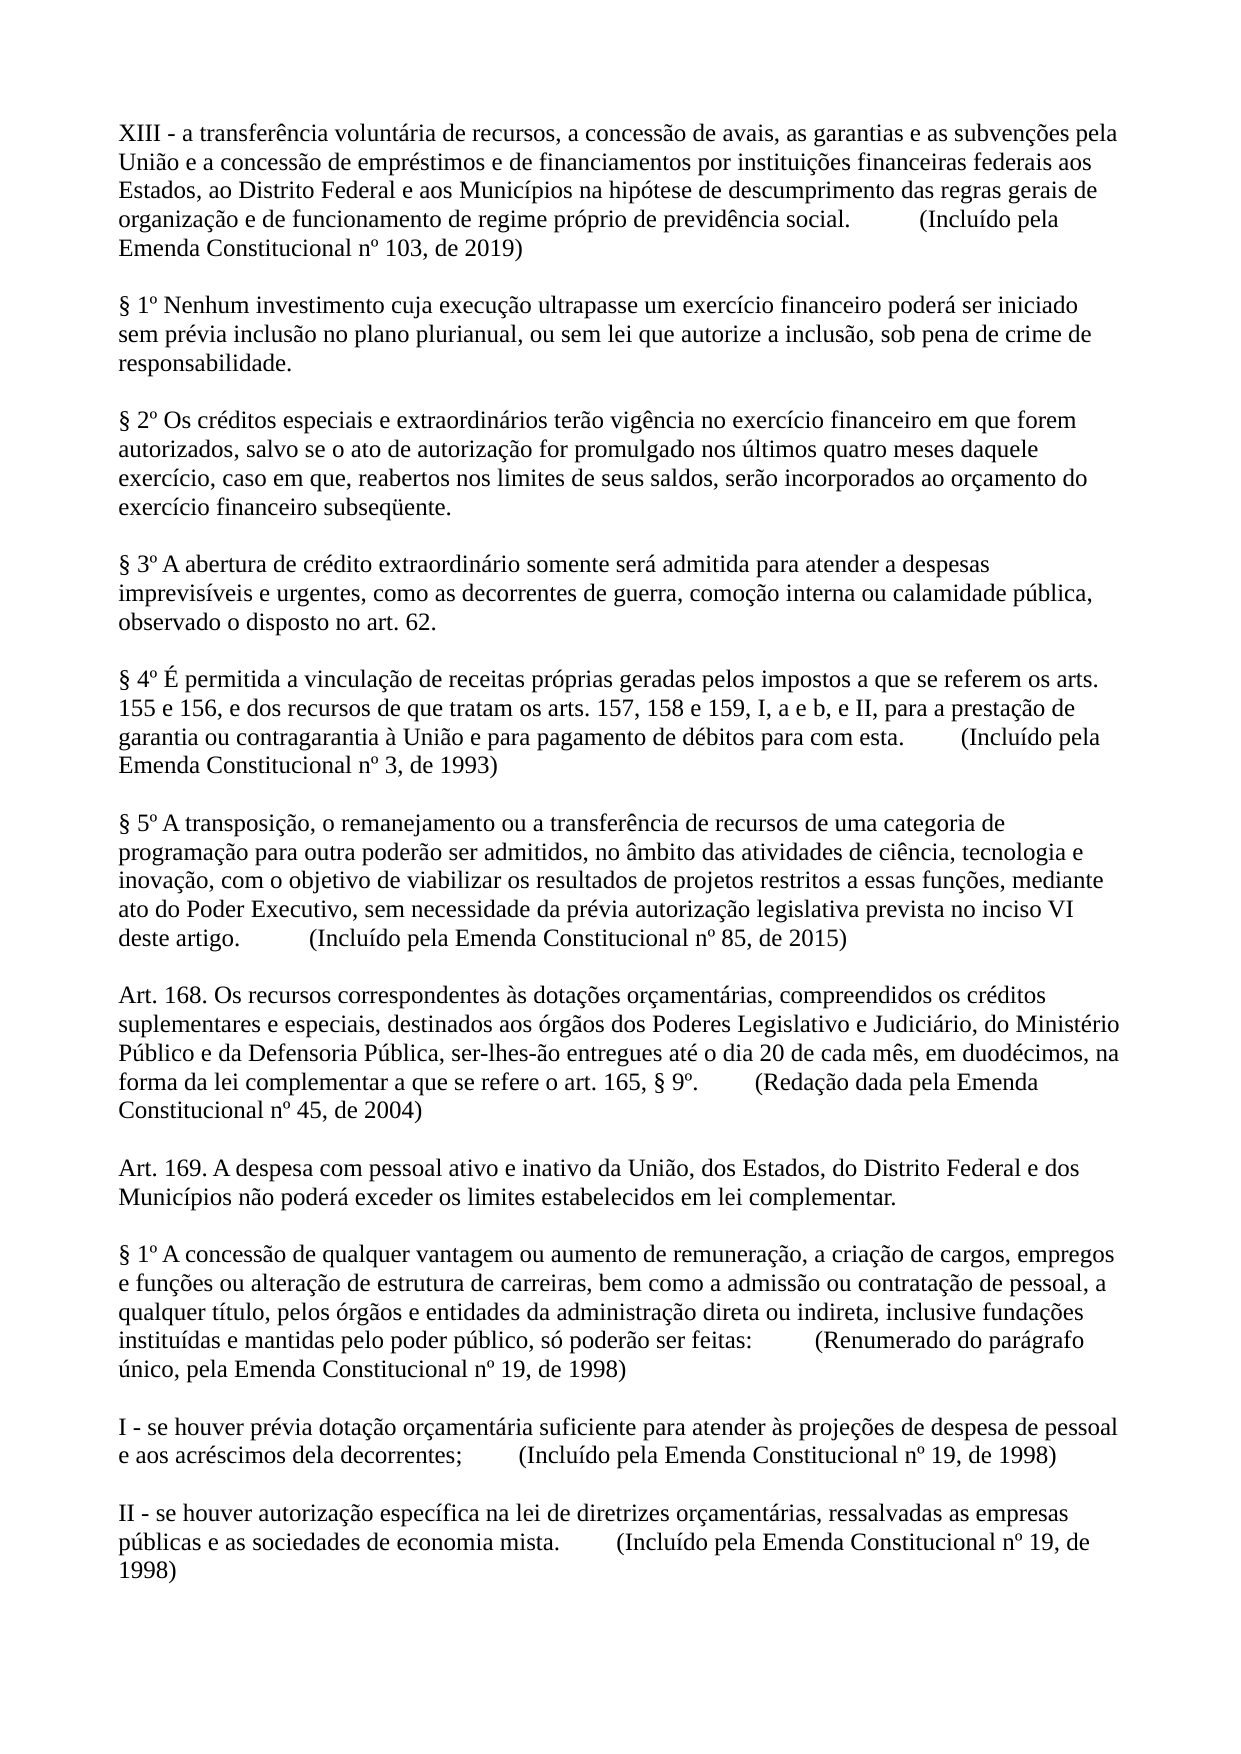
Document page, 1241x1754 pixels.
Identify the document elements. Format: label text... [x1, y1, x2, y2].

text § 1º Nenhum investimento cuja execução ultrapasse um exercício financeiro poderá ser iniciado sem prévia inclusão no plano plurianual, ou sem lei que autorize a inclusão, sob pena de crime de responsabilidade. [118, 291, 1122, 377]
text Art. 168. Os recursos correspondentes às dotações orçamentárias, compreendidos os créditos suplementares e especiais, destinados aos órgãos dos Poderes Legislativo e Judiciário, do Ministério Público e da Defensoria Pública, ser-lhes-ão entregues até o dia 20 de cada mês, em duodécimos, na forma da lei complementar a que se refere o art. 165, § 9º. (Redação dada pela Emenda Constitucional nº 45, de 2004) [118, 981, 1122, 1124]
text XIII - a transferência voluntária de recursos, a concessão de avais, as garantias e as subvenções pela União e a concessão de empréstimos e de financiamentos por instituições financeiras federais aos Estados, ao Distrito Federal e aos Municípios na hipótese de descumprimento das regras gerais de organização e de funcionamento de regime próprio de previdência social. (Incluído pela Emenda Constitucional nº 103, de 2019) [118, 118, 1122, 262]
text II - se houver autorização específica na lei de diretrizes orçamentárias, ressalvadas as empresas públicas e as sociedades de economia mista. (Incluído pela Emenda Constitucional nº 19, de 1998) [118, 1498, 1122, 1584]
text I - se houver prévia dotação orçamentária suficiente para atender às projeções de despesa de pessoal e aos acréscimos dela decorrentes; (Incluído pela Emenda Constitucional nº 19, de 1998) [118, 1412, 1122, 1469]
text § 1º A concessão de qualquer vantagem ou aumento de remuneração, a criação de cargos, empregos e funções ou alteração de estrutura de carreiras, bem como a admissão ou contratação de pessoal, a qualquer título, pelos órgãos e entidades da administração direta ou indireta, inclusive fundações instituídas e mantidas pelo poder público, só poderão ser feitas: (Renumerado do parágrafo único, pela Emenda Constitucional nº 19, de 1998) [118, 1239, 1122, 1383]
text Art. 169. A despesa com pessoal ativo e inativo da União, dos Estados, do Distrito Federal e dos Municípios não poderá exceder os limites estabelecidos em lei complementar. [118, 1153, 1122, 1211]
text § 3º A abertura de crédito extraordinário somente será admitida para atender a despesas imprevisíveis e urgentes, como as decorrentes de guerra, comoção interna ou calamidade pública, observado o disposto no art. 62. [118, 549, 1122, 636]
text § 5º A transposição, o remanejamento ou a transferência de recursos de uma categoria de programação para outra poderão ser admitidos, no âmbito das atividades de ciência, tecnologia e inovação, com o objetivo de viabilizar os resultados de projetos restritos a essas funções, mediante ato do Poder Executivo, sem necessidade da prévia autorização legislativa prevista no inciso VI deste artigo. (Incluído pela Emenda Constitucional nº 85, de 2015) [118, 808, 1122, 952]
text § 2º Os créditos especiais e extraordinários terão vigência no exercício financeiro em que forem autorizados, salvo se o ato de autorização for promulgado nos últimos quatro meses daquele exercício, caso em que, reabertos nos limites de seus saldos, serão incorporados ao orçamento do exercício financeiro subseqüente. [118, 406, 1122, 521]
text § 4º É permitida a vinculação de receitas próprias geradas pelos impostos a que se referem os arts. 155 e 156, e dos recursos de que tratam os arts. 157, 158 e 159, I, a e b, e II, para a prestação de garantia ou contragarantia à União e para pagamento de débitos para com esta. (Incluído pela Emenda Constitucional nº 3, de 1993) [118, 664, 1122, 779]
